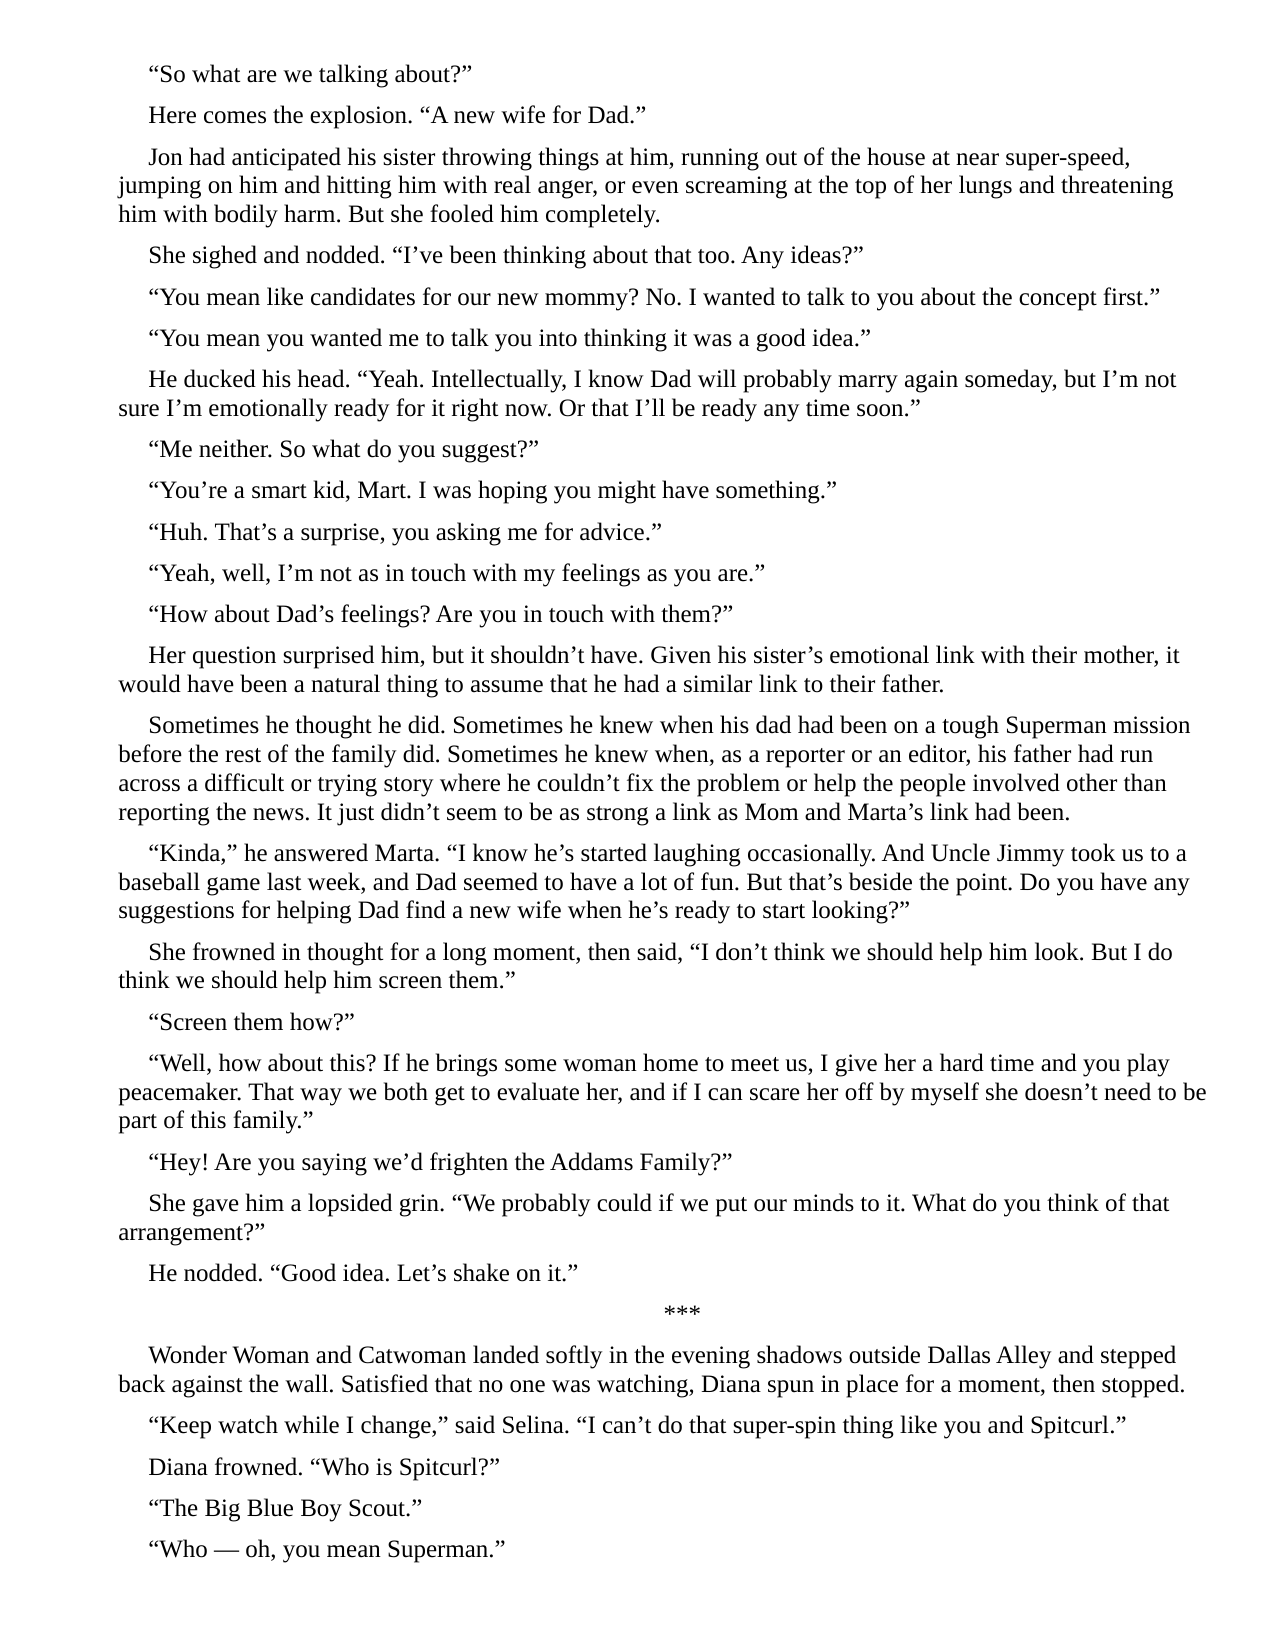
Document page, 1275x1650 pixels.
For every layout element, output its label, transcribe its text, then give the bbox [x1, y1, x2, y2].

text “Me neither. So what do you suggest?” [118, 434, 1216, 463]
text Wonder Woman and Catwoman landed softly in the evening shadows outside Dallas Alley and stepped back against the wall. Satisfied that no one was watching, Diana spun in place for a moment, then stopped. [118, 1340, 1216, 1398]
text “Yeah, well, I’m not as in touch with my feelings as you are.” [118, 558, 1216, 587]
text “Who — oh, you mean Superman.” [118, 1534, 1216, 1563]
text He nodded. “Good idea. Let’s shake on it.” [118, 1258, 1216, 1287]
text “Huh. That’s a surprise, you asking me for advice.” [118, 517, 1216, 545]
text “Kinda,” he answered Marta. “I know he’s started laughing occasionally. And Uncle Jimmy took us to a baseball game last week, and Dad seemed to have a lot of fun. But that’s beside the point. Do you have any suggestions for helping Dad find a new wife when he’s ready to start looking?” [118, 838, 1216, 924]
text “You mean you wanted me to talk you into thinking it was a good idea.” [118, 323, 1216, 352]
text “The Big Blue Boy Scout.” [118, 1493, 1216, 1522]
text He ducked his head. “Yeah. Intellectually, I know Dad will probably marry again someday, but I’m not sure I’m emotionally ready for it right now. Or that I’ll be ready any time soon.” [118, 364, 1216, 422]
text “How about Dad’s feelings? Are you in touch with them?” [118, 599, 1216, 628]
text Here comes the explosion. “A new wife for Dad.” [118, 100, 1216, 129]
text She sighed and nodded. “I’ve been thinking about that too. Any ideas?” [118, 240, 1216, 269]
text Her question surprised him, but it shouldn’t have. Given his sister’s emotional link with their mother, it would have been a natural thing to assume that he had a similar link to their father. [118, 640, 1216, 698]
text Jon had anticipated his sister throwing things at him, running out of the house at near super-speed, jumping on him and hitting him with real anger, or even screaming at the top of her lungs and threatening him with bodily harm. But she fooled him completely. [118, 142, 1216, 228]
text “Well, how about this? If he brings some woman home to meet us, I give her a hard time and you play peacemaker. That way we both get to evaluate her, and if I can scare her off by myself she doesn’t need to be part of this family.” [118, 1048, 1216, 1134]
text “You’re a smart kid, Mart. I was hoping you might have something.” [118, 475, 1216, 504]
text “You mean like candidates for our new mommy? No. I wanted to talk to you about the concept first.” [118, 282, 1216, 310]
text Sometimes he thought he did. Sometimes he knew when his dad had been on a tough Superman mission before the rest of the family did. Sometimes he knew when, as a reporter or an editor, his father had run across a difficult or trying story where he couldn’t fix the problem or help the people involved other than reporting the news. It just didn’t seem to be as strong a link as Mom and Marta’s link had been. [118, 710, 1216, 825]
text “Keep watch while I change,” said Selina. “I can’t do that super-spin thing like you and Spitcurl.” [118, 1410, 1216, 1439]
text Diana frowned. “Who is Spitcurl?” [118, 1452, 1216, 1480]
text She frowned in thought for a long moment, then said, “I don’t think we should help him look. But I do think we should help him screen them.” [118, 937, 1216, 994]
text She gave him a lopsided grin. “We probably could if we put our minds to it. What do you think of that arrangement?” [118, 1188, 1216, 1245]
text “So what are we talking about?” [118, 59, 1216, 88]
text *** [118, 1299, 1216, 1328]
text “Screen them how?” [118, 1007, 1216, 1035]
text “Hey! Are you saying we’d frighten the Addams Family?” [118, 1147, 1216, 1175]
